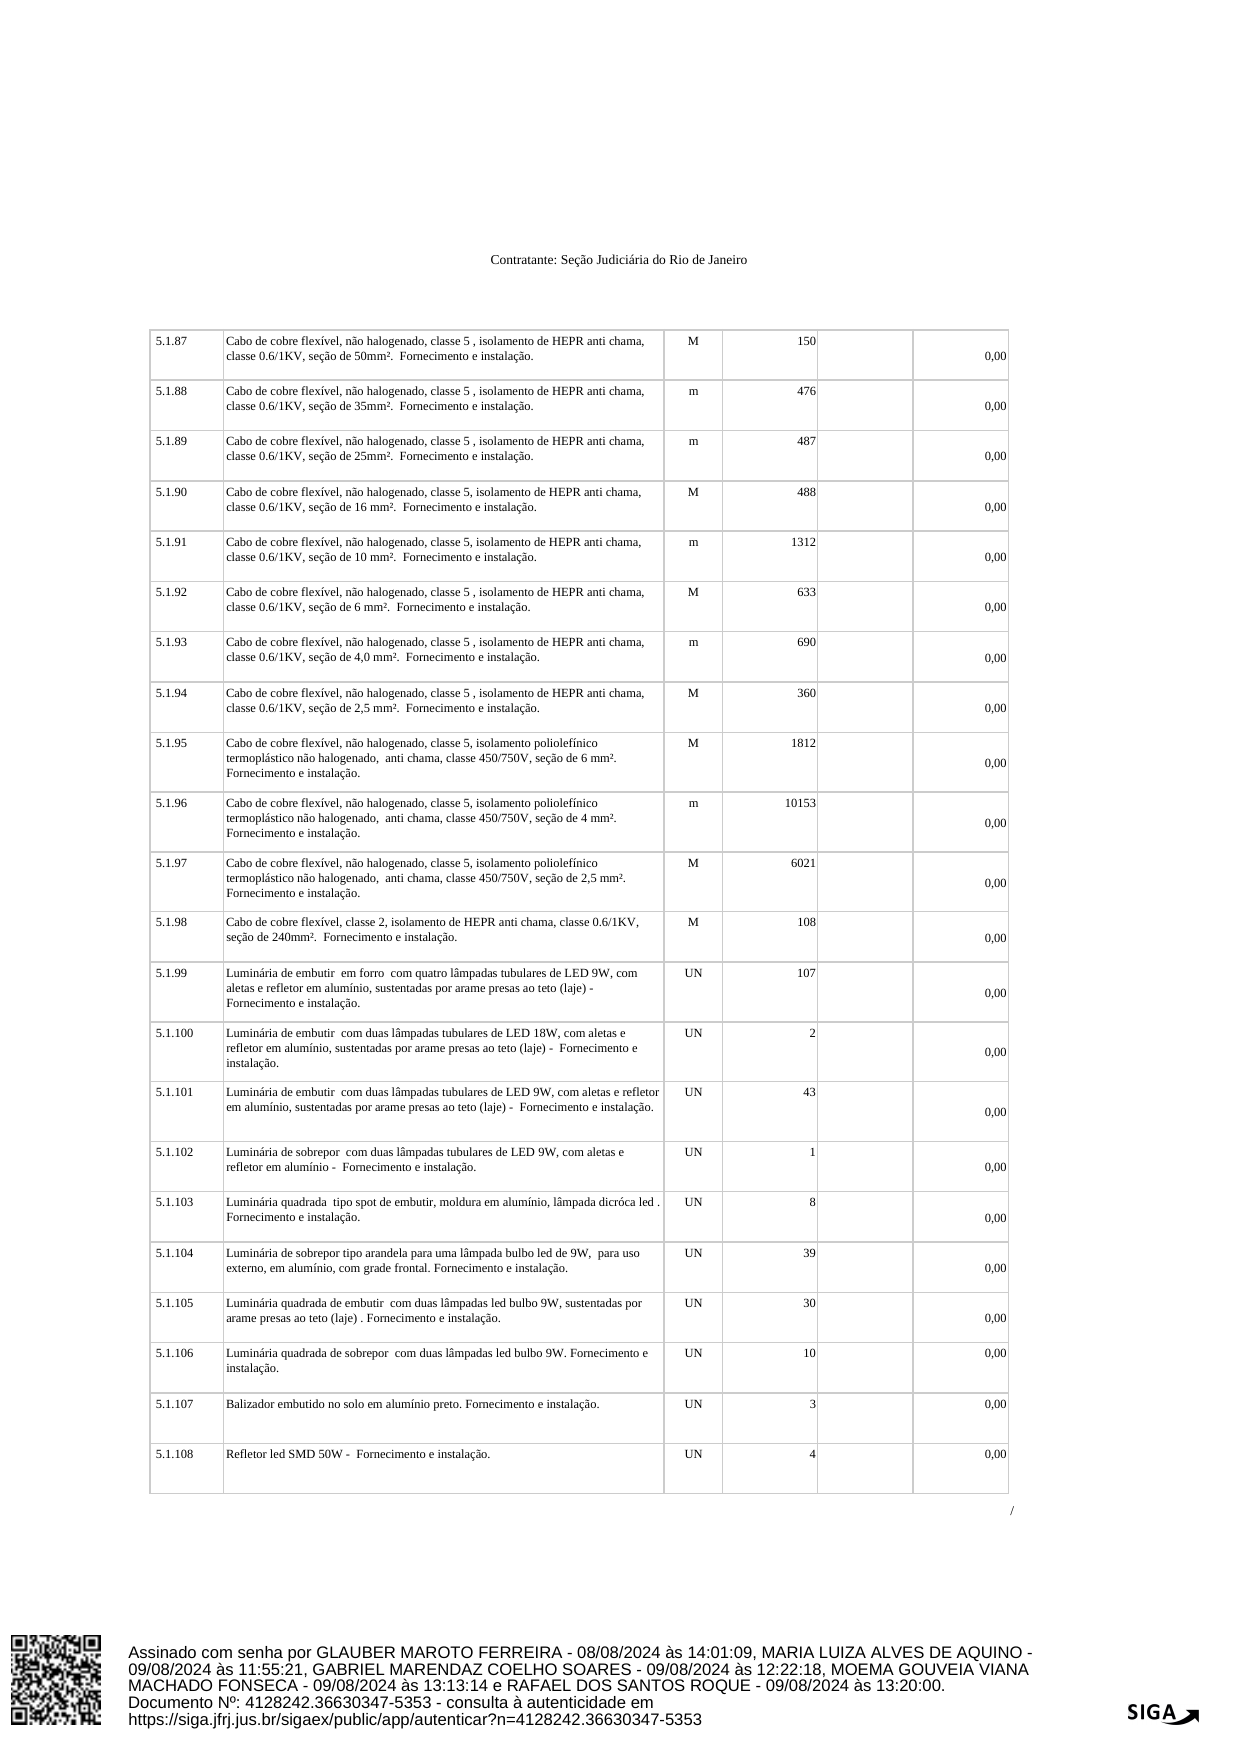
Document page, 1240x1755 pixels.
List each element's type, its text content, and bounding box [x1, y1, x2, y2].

table_cell Cabo de cobre flexível, não halogenado, classe 5 , isolamento de HEPR anti chama, classe 0.6/1KV, seção de 4,0 mm². Fornecimento e instalação. [224, 632, 663, 681]
table_cell [818, 963, 912, 1021]
table_cell 0,00 [914, 1142, 1008, 1191]
table_cell 0,00 [914, 853, 1008, 911]
table_cell M [665, 482, 722, 530]
table_cell [818, 532, 912, 581]
table_cell UN [665, 1192, 722, 1241]
table_cell [818, 912, 912, 961]
table_cell 10 [723, 1343, 817, 1392]
table_header 150 [723, 331, 817, 379]
table_cell 0,00 [914, 1243, 1008, 1291]
table_cell m [665, 381, 722, 429]
table_cell 5.1.93 [151, 632, 223, 681]
table_cell UN [665, 1082, 722, 1141]
table_cell 0,00 [914, 683, 1008, 731]
table_cell Luminária de sobrepor tipo arandela para uma lâmpada bulbo led de 9W, para uso externo, em alumínio, com grade frontal. Fornecimento e instalação. [224, 1243, 663, 1291]
table_header [818, 331, 912, 379]
table_cell UN [665, 1394, 722, 1442]
table_cell M [665, 582, 722, 631]
table_cell 108 [723, 912, 817, 961]
table_cell 5.1.98 [151, 912, 223, 961]
table_cell 10153 [723, 793, 817, 851]
table_cell 8 [723, 1192, 817, 1241]
table_cell 5.1.88 [151, 381, 223, 429]
table_cell M [665, 912, 722, 961]
table_cell Cabo de cobre flexível, não halogenado, classe 5, isolamento poliolefínico termoplástico não halogenado, anti chama, classe 450/750V, seção de 6 mm². Fornecimento e instalação. [224, 733, 663, 791]
table_cell UN [665, 1343, 722, 1392]
table_cell 0,00 [914, 482, 1008, 530]
table_cell 5.1.96 [151, 793, 223, 851]
table_cell UN [665, 1444, 722, 1493]
table_cell 5.1.97 [151, 853, 223, 911]
table_cell Luminária quadrada tipo spot de embutir, moldura em alumínio, lâmpada dicróca led . Fornecimento e instalação. [224, 1192, 663, 1241]
table_cell 5.1.91 [151, 532, 223, 581]
table_cell [818, 431, 912, 480]
table_cell 0,00 [914, 582, 1008, 631]
table_cell [818, 381, 912, 429]
table_cell 107 [723, 963, 817, 1021]
table_cell 5.1.107 [151, 1394, 223, 1442]
table_cell Cabo de cobre flexível, não halogenado, classe 5 , isolamento de HEPR anti chama, classe 0.6/1KV, seção de 2,5 mm². Fornecimento e instalação. [224, 683, 663, 731]
table_cell 0,00 [914, 381, 1008, 429]
table_cell 5.1.103 [151, 1192, 223, 1241]
table_header Cabo de cobre flexível, não halogenado, classe 5 , isolamento de HEPR anti chama, classe 0.6/1KV, seção de 50mm². Fornecimento e instalação. [224, 331, 663, 379]
table_cell UN [665, 1023, 722, 1081]
table_cell 633 [723, 582, 817, 631]
table_cell [818, 1293, 912, 1342]
table_cell 5.1.95 [151, 733, 223, 791]
table_cell 0,00 [914, 532, 1008, 581]
table_cell m [665, 632, 722, 681]
table_cell UN [665, 1142, 722, 1191]
table_cell 5.1.94 [151, 683, 223, 731]
table_cell Balizador embutido no solo em alumínio preto. Fornecimento e instalação. [224, 1394, 663, 1442]
table_cell Cabo de cobre flexível, não halogenado, classe 5 , isolamento de HEPR anti chama, classe 0.6/1KV, seção de 25mm². Fornecimento e instalação. [224, 431, 663, 480]
table_cell 43 [723, 1082, 817, 1141]
table_cell Luminária quadrada de embutir com duas lâmpadas led bulbo 9W, sustentadas por arame presas ao teto (laje) . Fornecimento e instalação. [224, 1293, 663, 1342]
table_cell 0,00 [914, 912, 1008, 961]
table_cell 30 [723, 1293, 817, 1342]
table_header M [665, 331, 722, 379]
table_cell 0,00 [914, 1023, 1008, 1081]
table_cell [818, 1023, 912, 1081]
table_cell 3 [723, 1394, 817, 1442]
table_cell 5.1.108 [151, 1444, 223, 1493]
table_cell 2 [723, 1023, 817, 1081]
table_cell [818, 1192, 912, 1241]
table_cell 0,00 [914, 1293, 1008, 1342]
table_cell 5.1.89 [151, 431, 223, 480]
table_cell 5.1.99 [151, 963, 223, 1021]
table_cell [818, 582, 912, 631]
table_cell [818, 1394, 912, 1442]
table_cell 4 [723, 1444, 817, 1493]
table_cell 5.1.106 [151, 1343, 223, 1392]
table_cell 5.1.101 [151, 1082, 223, 1141]
table_cell 0,00 [914, 733, 1008, 791]
table_cell 5.1.104 [151, 1243, 223, 1291]
table_cell [818, 1142, 912, 1191]
table_cell Cabo de cobre flexível, não halogenado, classe 5, isolamento poliolefínico termoplástico não halogenado, anti chama, classe 450/750V, seção de 4 mm². Fornecimento e instalação. [224, 793, 663, 851]
table_cell Cabo de cobre flexível, não halogenado, classe 5 , isolamento de HEPR anti chama, classe 0.6/1KV, seção de 6 mm². Fornecimento e instalação. [224, 582, 663, 631]
table_cell 476 [723, 381, 817, 429]
table_cell Luminária de embutir com duas lâmpadas tubulares de LED 18W, com aletas e refletor em alumínio, sustentadas por arame presas ao teto (laje) - Fornecimento e instalação. [224, 1023, 663, 1081]
table_cell 0,00 [914, 431, 1008, 480]
table_cell [818, 1343, 912, 1392]
table_cell Luminária de embutir com duas lâmpadas tubulares de LED 9W, com aletas e refletor em alumínio, sustentadas por arame presas ao teto (laje) - Fornecimento e instalação. [224, 1082, 663, 1141]
table_cell m [665, 793, 722, 851]
table_cell [818, 1444, 912, 1493]
table_cell [818, 1243, 912, 1291]
table_cell [818, 793, 912, 851]
table_cell [818, 683, 912, 731]
table_cell UN [665, 1293, 722, 1342]
table_cell Luminária de embutir em forro com quatro lâmpadas tubulares de LED 9W, com aletas e refletor em alumínio, sustentadas por arame presas ao teto (laje) - Fornecimento e instalação. [224, 963, 663, 1021]
table_cell UN [665, 1243, 722, 1291]
table_cell 0,00 [914, 1082, 1008, 1141]
table_cell 1 [723, 1142, 817, 1191]
table_cell [818, 1082, 912, 1141]
table_cell Refletor led SMD 50W - Fornecimento e instalação. [224, 1444, 663, 1493]
table_cell 1312 [723, 532, 817, 581]
table_cell 0,00 [914, 632, 1008, 681]
table_cell 360 [723, 683, 817, 731]
table_cell [818, 733, 912, 791]
table_header 0,00 [914, 331, 1008, 379]
table_cell M [665, 853, 722, 911]
table_header 5.1.87 [151, 331, 223, 379]
table_cell Luminária de sobrepor com duas lâmpadas tubulares de LED 9W, com aletas e refletor em alumínio - Fornecimento e instalação. [224, 1142, 663, 1191]
table_cell Luminária quadrada de sobrepor com duas lâmpadas led bulbo 9W. Fornecimento e instalação. [224, 1343, 663, 1392]
table_cell [818, 853, 912, 911]
table_cell 5.1.105 [151, 1293, 223, 1342]
table_cell 0,00 [914, 1343, 1008, 1392]
table_cell [818, 632, 912, 681]
table_cell Cabo de cobre flexível, não halogenado, classe 5, isolamento de HEPR anti chama, classe 0.6/1KV, seção de 16 mm². Fornecimento e instalação. [224, 482, 663, 530]
table_cell 5.1.100 [151, 1023, 223, 1081]
table_cell M [665, 733, 722, 791]
table_cell 690 [723, 632, 817, 681]
table_cell Cabo de cobre flexível, não halogenado, classe 5, isolamento poliolefínico termoplástico não halogenado, anti chama, classe 450/750V, seção de 2,5 mm². Fornecimento e instalação. [224, 853, 663, 911]
table_cell 0,00 [914, 1444, 1008, 1493]
table_cell 0,00 [914, 963, 1008, 1021]
table_cell M [665, 683, 722, 731]
table_cell Cabo de cobre flexível, não halogenado, classe 5, isolamento de HEPR anti chama, classe 0.6/1KV, seção de 10 mm². Fornecimento e instalação. [224, 532, 663, 581]
table_cell 5.1.102 [151, 1142, 223, 1191]
table_cell [818, 482, 912, 530]
table_cell 487 [723, 431, 817, 480]
table_cell m [665, 532, 722, 581]
table_cell UN [665, 963, 722, 1021]
table_cell 488 [723, 482, 817, 530]
table_cell 1812 [723, 733, 817, 791]
table_cell 0,00 [914, 1192, 1008, 1241]
table_cell Cabo de cobre flexível, não halogenado, classe 5 , isolamento de HEPR anti chama, classe 0.6/1KV, seção de 35mm². Fornecimento e instalação. [224, 381, 663, 429]
table_cell Cabo de cobre flexível, classe 2, isolamento de HEPR anti chama, classe 0.6/1KV, seção de 240mm². Fornecimento e instalação. [224, 912, 663, 961]
table_cell m [665, 431, 722, 480]
table_cell 39 [723, 1243, 817, 1291]
table_cell 5.1.92 [151, 582, 223, 631]
table_cell 0,00 [914, 793, 1008, 851]
table_cell 6021 [723, 853, 817, 911]
table_cell 5.1.90 [151, 482, 223, 530]
table_cell 0,00 [914, 1394, 1008, 1442]
